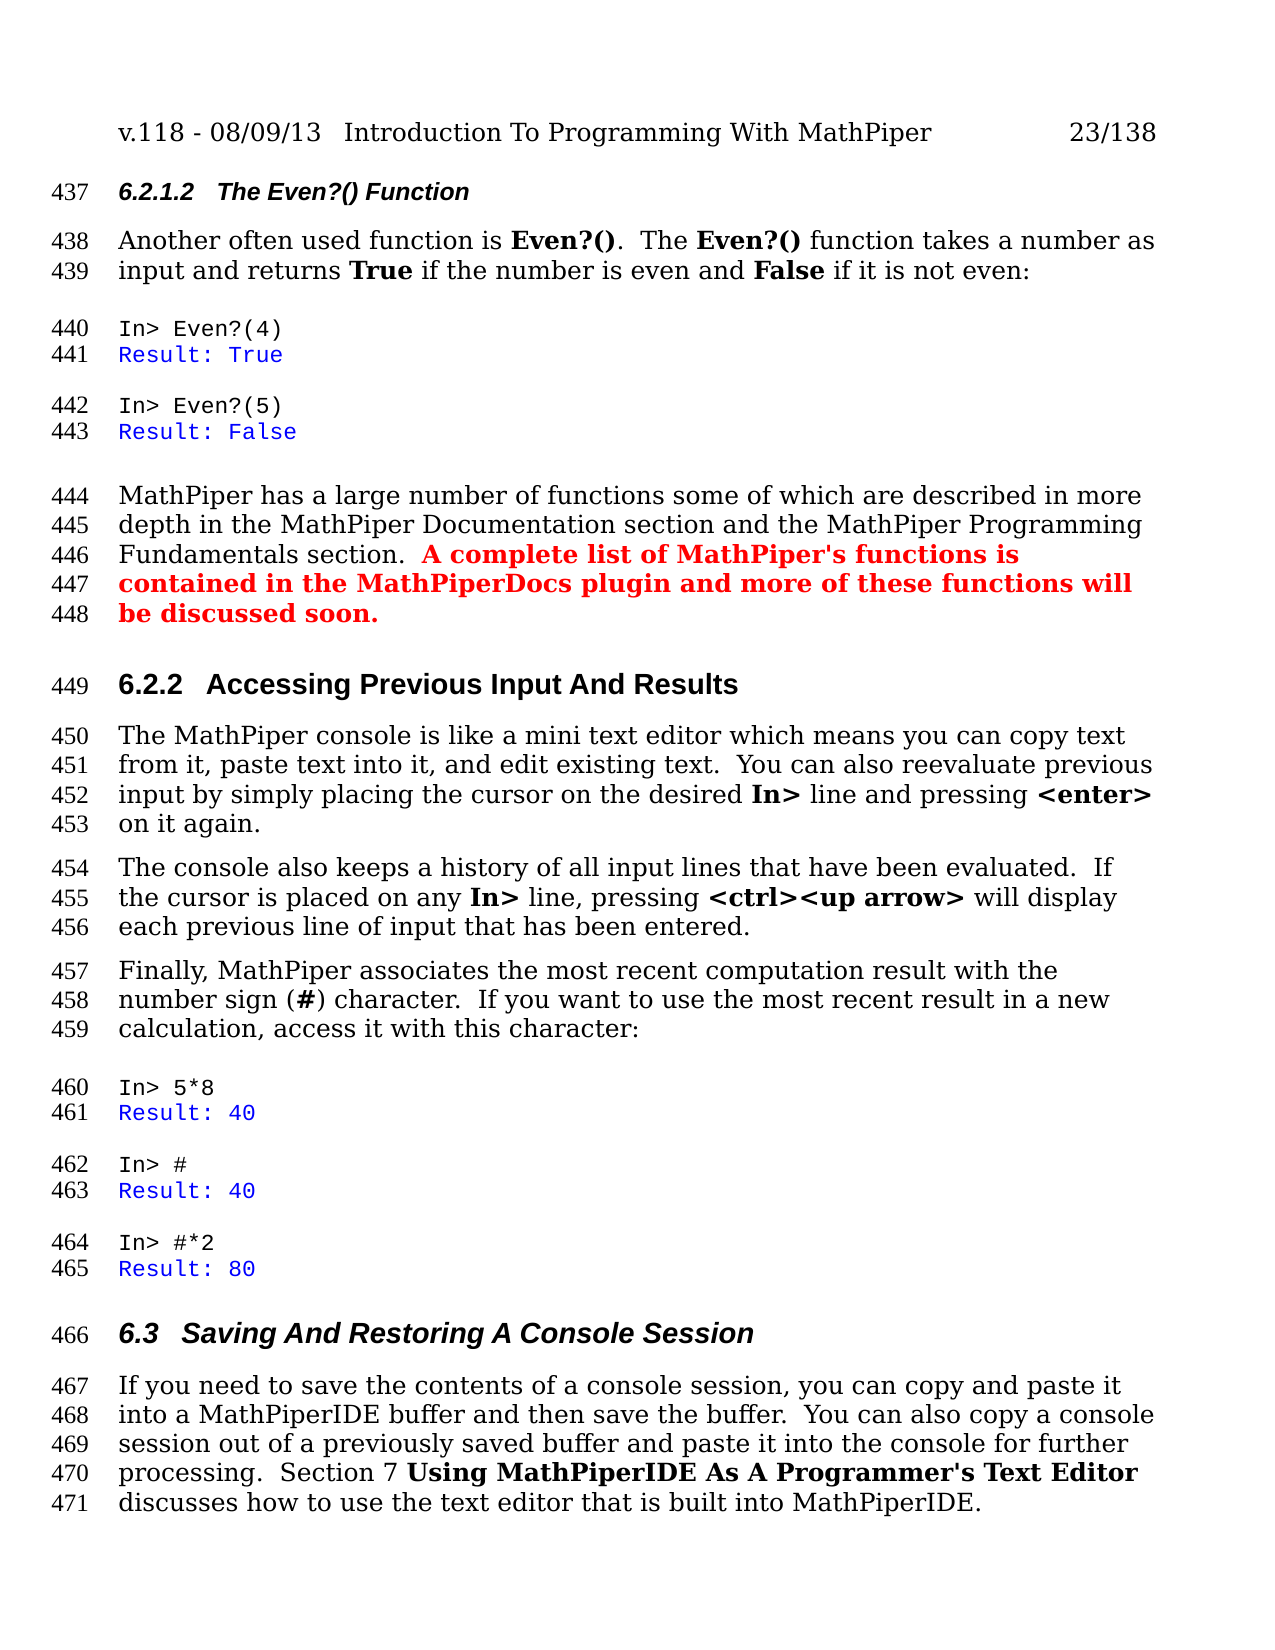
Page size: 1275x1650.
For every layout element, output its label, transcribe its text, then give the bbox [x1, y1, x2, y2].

text In> #*2 [118, 1231, 1157, 1257]
subtitle The Even?() Function [118, 177, 1157, 205]
text Result: False [118, 421, 1157, 447]
text Result: 40 [118, 1102, 1157, 1128]
text MathPiper has a large number of functions some of which are described in more depth in the MathPiper Documentation section and the MathPiper Programming Fundamentals section. A complete list of MathPiper's functions is contained in the MathPiperDocs plugin and more of these functions will be discussed soon. [118, 482, 1157, 628]
text In> Even?(5) [118, 395, 1157, 421]
subtitle Accessing Previous Input And Results [118, 667, 1157, 701]
text Result: 80 [118, 1257, 1157, 1283]
text In> 5*8 [118, 1076, 1157, 1102]
text In> # [118, 1154, 1157, 1179]
text Result: True [118, 343, 1157, 369]
subtitle Saving And Restoring A Console Session [118, 1316, 1157, 1350]
text Result: 40 [118, 1179, 1157, 1206]
text The console also keeps a history of all input lines that have been evaluated. If the cursor is placed on any In> line, pressing <ctrl><up arrow> will display each previous line of input that has been entered. [118, 853, 1157, 941]
text Finally, MathPiper associates the most recent computation result with the number sign (#) character. If you want to use the most recent result in a new calculation, access it with this character: [118, 956, 1157, 1044]
text If you need to save the contents of a console session, you can copy and paste it into a MathPiperIDE buffer and then save the buffer. You can also copy a console session out of a previously saved buffer and paste it into the console for further processing. Section 7 Using MathPiperIDE As A Programmer's Text Editor discusses how to use the text editor that is built into MathPiperIDE. [118, 1371, 1157, 1517]
text The MathPiper console is like a mini text editor which means you can copy text from it, paste text into it, and edit existing text. You can also reevaluate previous input by simply placing the cursor on the desired In> line and pressing <enter> on it again. [118, 722, 1157, 838]
text Another often used function is Even?(). The Even?() function takes a number as input and returns True if the number is even and False if it is not even: [118, 226, 1157, 285]
text In> Even?(4) [118, 317, 1157, 343]
